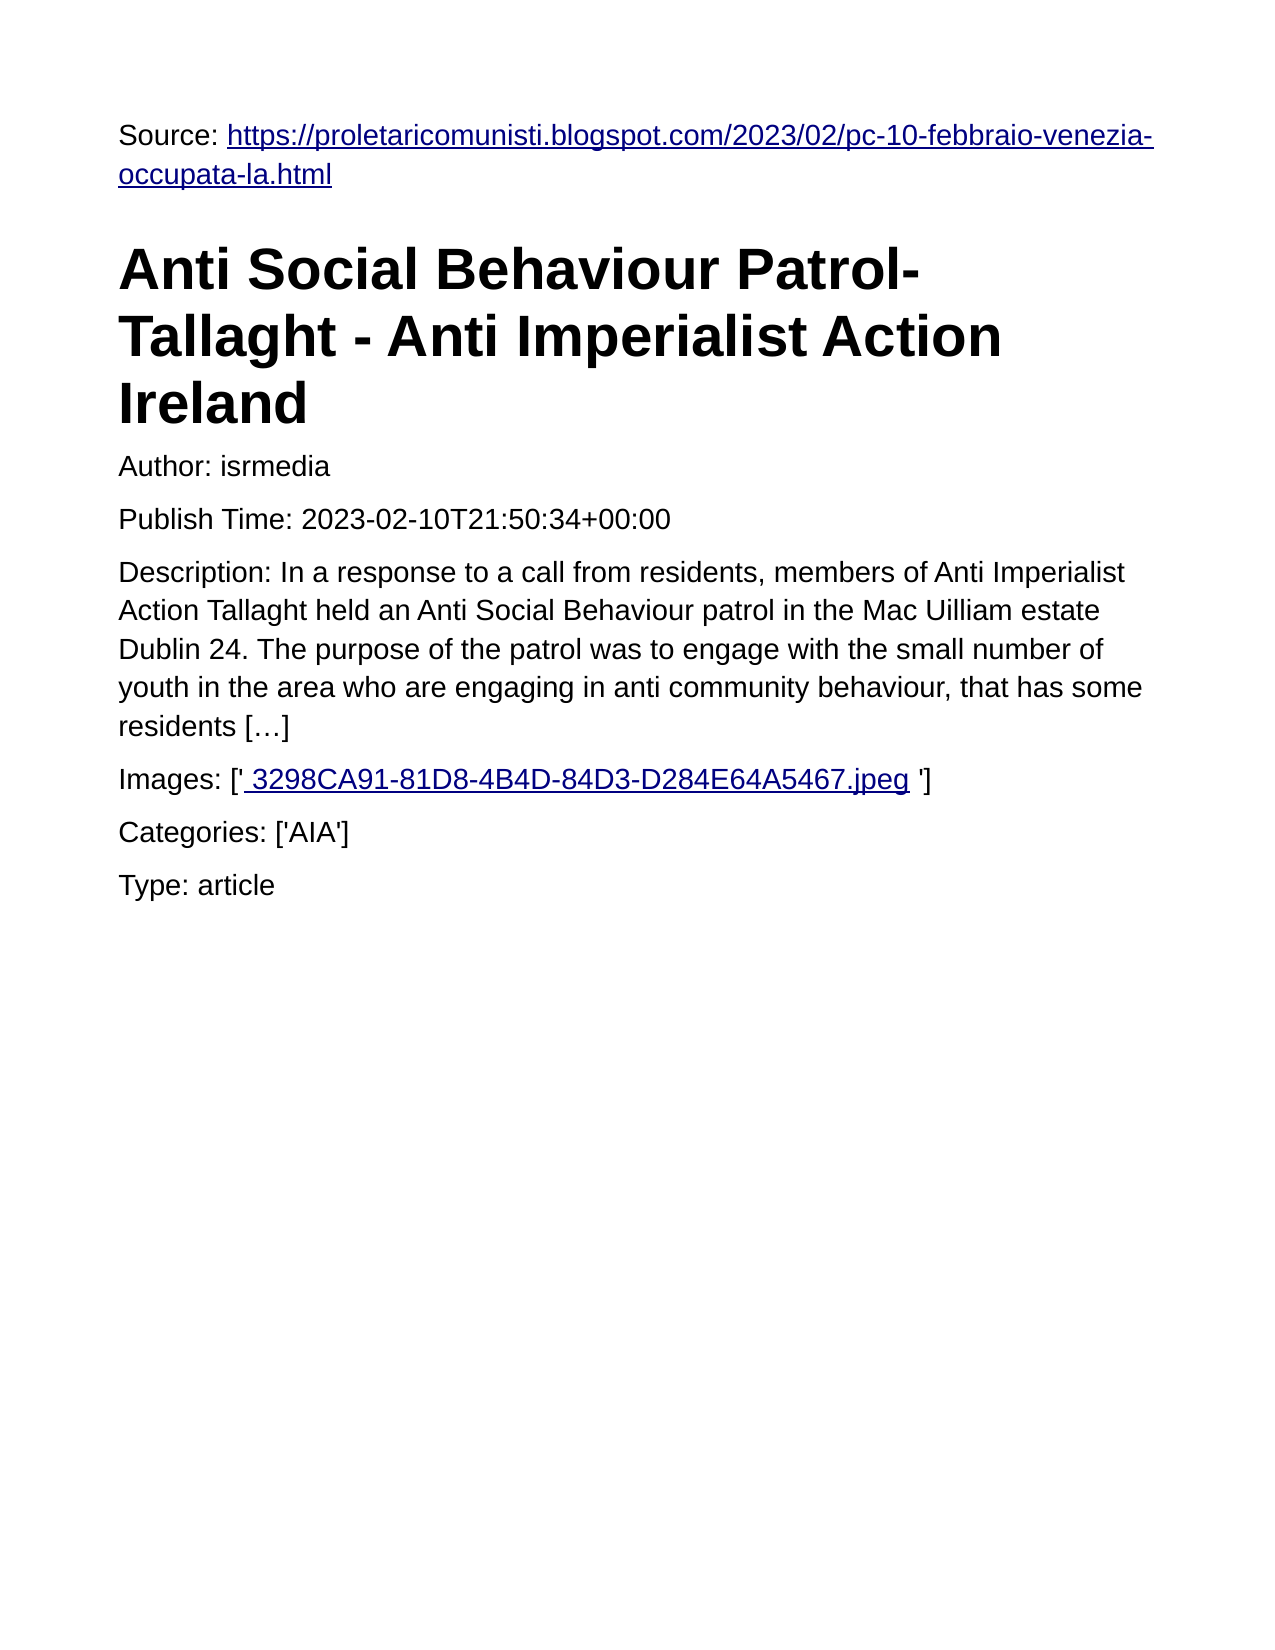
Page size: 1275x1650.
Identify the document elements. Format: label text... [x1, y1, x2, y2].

text Type: article [118, 868, 1157, 902]
text Publish Time: 2023-02-10T21:50:34+00:00 [118, 502, 1157, 535]
text Source: https://proletaricomunisti.blogspot.com/2023/02/pc-10-febbraio-venezia-occupata-la.html [118, 118, 1157, 190]
text Categories: ['AIA'] [118, 815, 1157, 849]
text Images: [' 3298CA91-81D8-4B4D-84D3-D284E64A5467.jpeg '] [118, 762, 1157, 796]
text Author: isrmedia [118, 448, 1157, 482]
subtitle Anti Social Behaviour Patrol- Tallaght - Anti Imperialist Action Ireland [118, 235, 1157, 436]
text Description: In a response to a call from residents, members of Anti Imperialist Action Tallaght held an Anti Social Behaviour patrol in the Mac Uilliam estate Dublin 24. The purpose of the patrol was to engage with the small number of youth in the area who are engaging in anti community behaviour, that has some residents […] [118, 555, 1157, 742]
